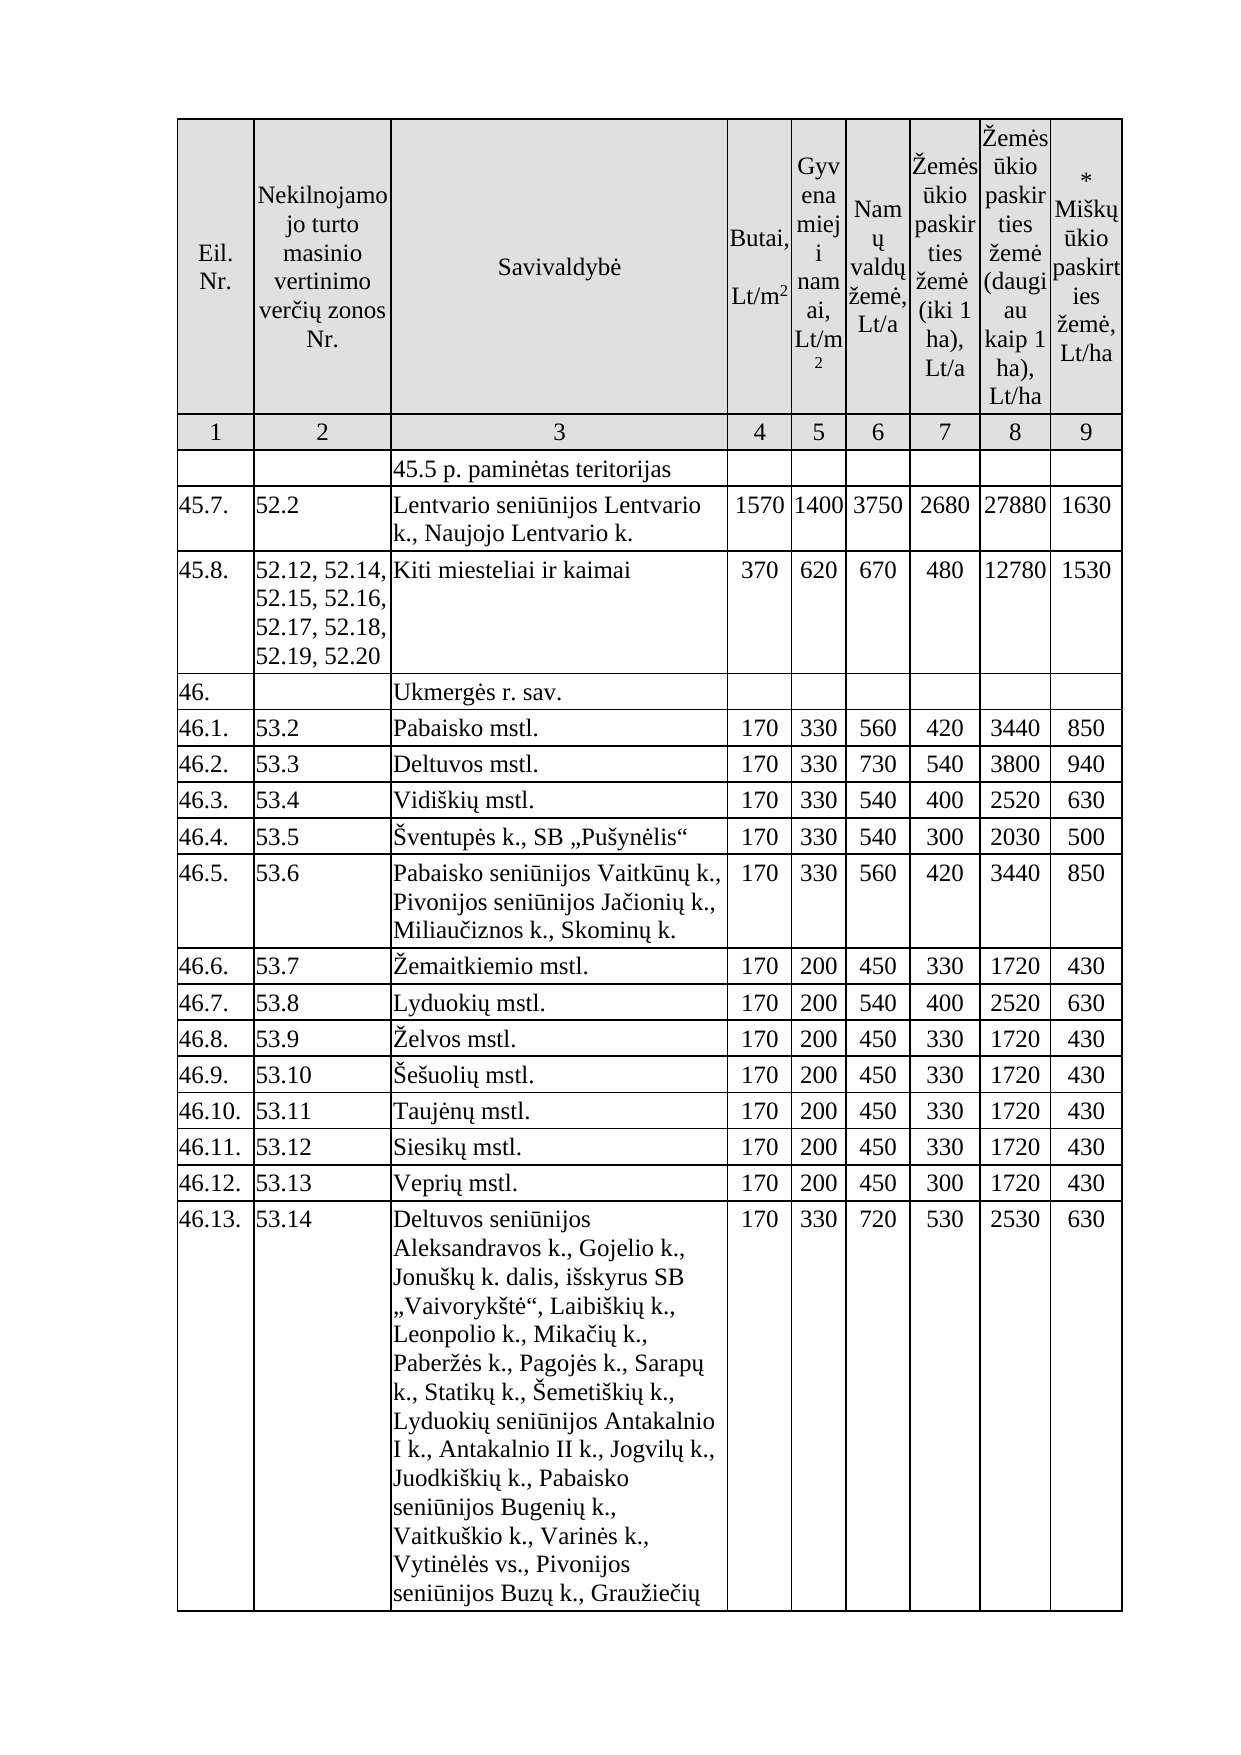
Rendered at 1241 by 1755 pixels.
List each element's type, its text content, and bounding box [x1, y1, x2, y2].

table_cell 46.1. [178, 710, 253, 745]
table_cell [911, 674, 979, 709]
table_cell 630 [1051, 783, 1121, 817]
table_cell 46. [178, 674, 253, 709]
table_cell 46.12. [178, 1166, 253, 1200]
table_cell [178, 451, 253, 485]
table_cell 330 [792, 1202, 845, 1610]
table_cell 850 [1051, 710, 1121, 745]
table_cell 170 [728, 819, 791, 853]
table_cell 480 [911, 552, 979, 673]
table_cell 53.2 [255, 710, 390, 745]
table_cell 27880 [981, 487, 1050, 550]
table_cell 3440 [981, 710, 1050, 745]
table_cell [981, 451, 1050, 485]
table_cell 400 [911, 985, 979, 1019]
table_cell 3800 [981, 747, 1050, 781]
table_header Savivaldybė [392, 120, 727, 413]
table_cell 200 [792, 949, 845, 983]
table_cell 170 [728, 1166, 791, 1200]
table_cell 53.6 [255, 855, 390, 947]
table_cell 1720 [981, 1129, 1050, 1164]
table_cell 2520 [981, 783, 1050, 817]
table_cell 53.4 [255, 783, 390, 817]
table_cell 1530 [1051, 552, 1121, 673]
table_cell 450 [847, 1021, 909, 1055]
table_cell 45.5 p. paminėtas teritorijas [392, 451, 727, 485]
table_cell 300 [911, 1166, 979, 1200]
table_cell [911, 451, 979, 485]
table_cell 420 [911, 855, 979, 947]
table_cell 3750 [847, 487, 909, 550]
table_cell [847, 674, 909, 709]
table_cell 7 [911, 415, 979, 449]
table_cell 53.13 [255, 1166, 390, 1200]
table_cell [847, 451, 909, 485]
table_cell 53.12 [255, 1129, 390, 1164]
table_cell [1051, 451, 1121, 485]
table_cell 46.13. [178, 1202, 253, 1610]
table_cell [792, 451, 845, 485]
table_cell 46.7. [178, 985, 253, 1019]
table_cell 330 [792, 710, 845, 745]
table_cell 330 [792, 747, 845, 781]
table_cell 53.5 [255, 819, 390, 853]
table_cell 45.8. [178, 552, 253, 673]
table_cell 330 [792, 783, 845, 817]
table_cell 1 [178, 415, 253, 449]
table_cell 330 [911, 1129, 979, 1164]
table_cell 1630 [1051, 487, 1121, 550]
table_cell 170 [728, 783, 791, 817]
table_cell 430 [1051, 949, 1121, 983]
table_cell 430 [1051, 1057, 1121, 1092]
table_cell Šventupės k., SB „Pušynėlis“ [392, 819, 727, 853]
table_cell Deltuvos mstl. [392, 747, 727, 781]
table_cell 200 [792, 1093, 845, 1128]
table_cell 4 [728, 415, 791, 449]
table_cell 430 [1051, 1093, 1121, 1128]
table_cell 170 [728, 1129, 791, 1164]
table_cell Taujėnų mstl. [392, 1093, 727, 1128]
table_cell 560 [847, 710, 909, 745]
table_cell 170 [728, 855, 791, 947]
table_cell 1720 [981, 949, 1050, 983]
table_cell 450 [847, 1093, 909, 1128]
table_cell 170 [728, 1021, 791, 1055]
table_cell [792, 674, 845, 709]
table_cell 500 [1051, 819, 1121, 853]
table_cell 46.2. [178, 747, 253, 781]
table_cell 430 [1051, 1129, 1121, 1164]
table_cell 400 [911, 783, 979, 817]
table_cell 1570 [728, 487, 791, 550]
table_cell 53.3 [255, 747, 390, 781]
table_cell 1720 [981, 1093, 1050, 1128]
table_cell 2530 [981, 1202, 1050, 1610]
table_header Gyvenamieji namai, Lt/m2 [792, 120, 845, 413]
table_cell 46.4. [178, 819, 253, 853]
table_cell 540 [911, 747, 979, 781]
table_cell 630 [1051, 985, 1121, 1019]
table_cell 370 [728, 552, 791, 673]
table_cell 420 [911, 710, 979, 745]
table_cell 53.8 [255, 985, 390, 1019]
table_cell 2030 [981, 819, 1050, 853]
table_cell Kiti miesteliai ir kaimai [392, 552, 727, 673]
table_cell 170 [728, 747, 791, 781]
table_cell 330 [911, 1057, 979, 1092]
table_cell 12780 [981, 552, 1050, 673]
table_cell 46.10. [178, 1093, 253, 1128]
table_cell 540 [847, 783, 909, 817]
table_cell 940 [1051, 747, 1121, 781]
table_cell 46.8. [178, 1021, 253, 1055]
table_cell [728, 674, 791, 709]
table_header Butai, Lt/m2 [728, 120, 791, 413]
table_cell [1051, 674, 1121, 709]
table_cell 52.2 [255, 487, 390, 550]
table_cell 430 [1051, 1021, 1121, 1055]
table_cell 2520 [981, 985, 1050, 1019]
table_cell 540 [847, 819, 909, 853]
table_cell Žemaitkiemio mstl. [392, 949, 727, 983]
table_cell 45.7. [178, 487, 253, 550]
table_cell 52.12, 52.14, 52.15, 52.16, 52.17, 52.18, 52.19, 52.20 [255, 552, 390, 673]
table_cell Ukmergės r. sav. [392, 674, 727, 709]
table_cell 450 [847, 949, 909, 983]
table_cell [255, 451, 390, 485]
table_cell 53.11 [255, 1093, 390, 1128]
table_cell 200 [792, 985, 845, 1019]
table_header Eil. Nr. [178, 120, 253, 413]
table_cell 46.3. [178, 783, 253, 817]
table_cell 330 [911, 949, 979, 983]
table_header Žemės ūkio paskirties žemė (daugiau kaip 1 ha), Lt/ha [981, 120, 1050, 413]
table_cell 450 [847, 1057, 909, 1092]
table_cell 560 [847, 855, 909, 947]
table_cell 1720 [981, 1166, 1050, 1200]
table_cell 170 [728, 1093, 791, 1128]
table_cell 5 [792, 415, 845, 449]
table_cell 170 [728, 710, 791, 745]
table_cell 1720 [981, 1057, 1050, 1092]
table_cell 53.9 [255, 1021, 390, 1055]
table_cell 730 [847, 747, 909, 781]
table_cell 1720 [981, 1021, 1050, 1055]
table_cell 2 [255, 415, 390, 449]
table_cell 9 [1051, 415, 1121, 449]
table_cell Lentvario seniūnijos Lentvario k., Naujojo Lentvario k. [392, 487, 727, 550]
table_header Žemės ūkio paskirties žemė (iki 1 ha), Lt/a [911, 120, 979, 413]
table_cell 200 [792, 1057, 845, 1092]
table_header Nekilnojamojo turto masinio vertinimo verčių zonos Nr. [255, 120, 390, 413]
table_header * Miškų ūkio paskirties žemė, Lt/ha [1051, 120, 1121, 413]
table_cell 3 [392, 415, 727, 449]
table_cell 200 [792, 1129, 845, 1164]
table_cell Deltuvos seniūnijos Aleksandravos k., Gojelio k., Jonuškų k. dalis, išskyrus SB „Vaivorykštė“, Laibiškių k., Leonpolio k., Mikačių k., Paberžės k., Pagojės k., Sarapų k., Statikų k., Šemetiškių k., Lyduokių seniūnijos Antakalnio I k., Antakalnio II k., Jogvilų k., Juodkiškių k., Pabaisko seniūnijos Bugenių k., Vaitkuškio k., Varinės k., Vytinėlės vs., Pivonijos seniūnijos Buzų k., Graužiečių [392, 1202, 727, 1610]
table_header Namų valdų žemė, Lt/a [847, 120, 909, 413]
table_cell 200 [792, 1021, 845, 1055]
table_cell Pabaisko seniūnijos Vaitkūnų k., Pivonijos seniūnijos Jačionių k., Miliaučiznos k., Skominų k. [392, 855, 727, 947]
table_cell [981, 674, 1050, 709]
table_cell 53.14 [255, 1202, 390, 1610]
table_cell 6 [847, 415, 909, 449]
table_cell 620 [792, 552, 845, 673]
table_cell 300 [911, 819, 979, 853]
table_cell 670 [847, 552, 909, 673]
table_cell 46.5. [178, 855, 253, 947]
table_cell 720 [847, 1202, 909, 1610]
table_cell Pabaisko mstl. [392, 710, 727, 745]
table_cell 330 [792, 855, 845, 947]
table_cell 170 [728, 1202, 791, 1610]
table_cell 8 [981, 415, 1050, 449]
table_cell Šešuolių mstl. [392, 1057, 727, 1092]
table_cell 170 [728, 985, 791, 1019]
table_cell 53.7 [255, 949, 390, 983]
table_cell 430 [1051, 1166, 1121, 1200]
table_cell Lyduokių mstl. [392, 985, 727, 1019]
table_cell 330 [792, 819, 845, 853]
table_cell 170 [728, 1057, 791, 1092]
table_cell 46.9. [178, 1057, 253, 1092]
table_cell 1400 [792, 487, 845, 550]
table_cell 330 [911, 1093, 979, 1128]
table_cell Želvos mstl. [392, 1021, 727, 1055]
table_cell 540 [847, 985, 909, 1019]
table_cell 170 [728, 949, 791, 983]
table_cell 330 [911, 1021, 979, 1055]
table_cell 46.11. [178, 1129, 253, 1164]
table_cell 53.10 [255, 1057, 390, 1092]
table_cell 450 [847, 1129, 909, 1164]
table_cell [255, 674, 390, 709]
table_cell [728, 451, 791, 485]
table_cell 530 [911, 1202, 979, 1610]
table_cell 3440 [981, 855, 1050, 947]
table_cell 450 [847, 1166, 909, 1200]
table_cell 850 [1051, 855, 1121, 947]
table_cell 630 [1051, 1202, 1121, 1610]
table_cell Siesikų mstl. [392, 1129, 727, 1164]
table_cell 46.6. [178, 949, 253, 983]
table_cell Vidiškių mstl. [392, 783, 727, 817]
table_cell 200 [792, 1166, 845, 1200]
table_cell Veprių mstl. [392, 1166, 727, 1200]
table_cell 2680 [911, 487, 979, 550]
